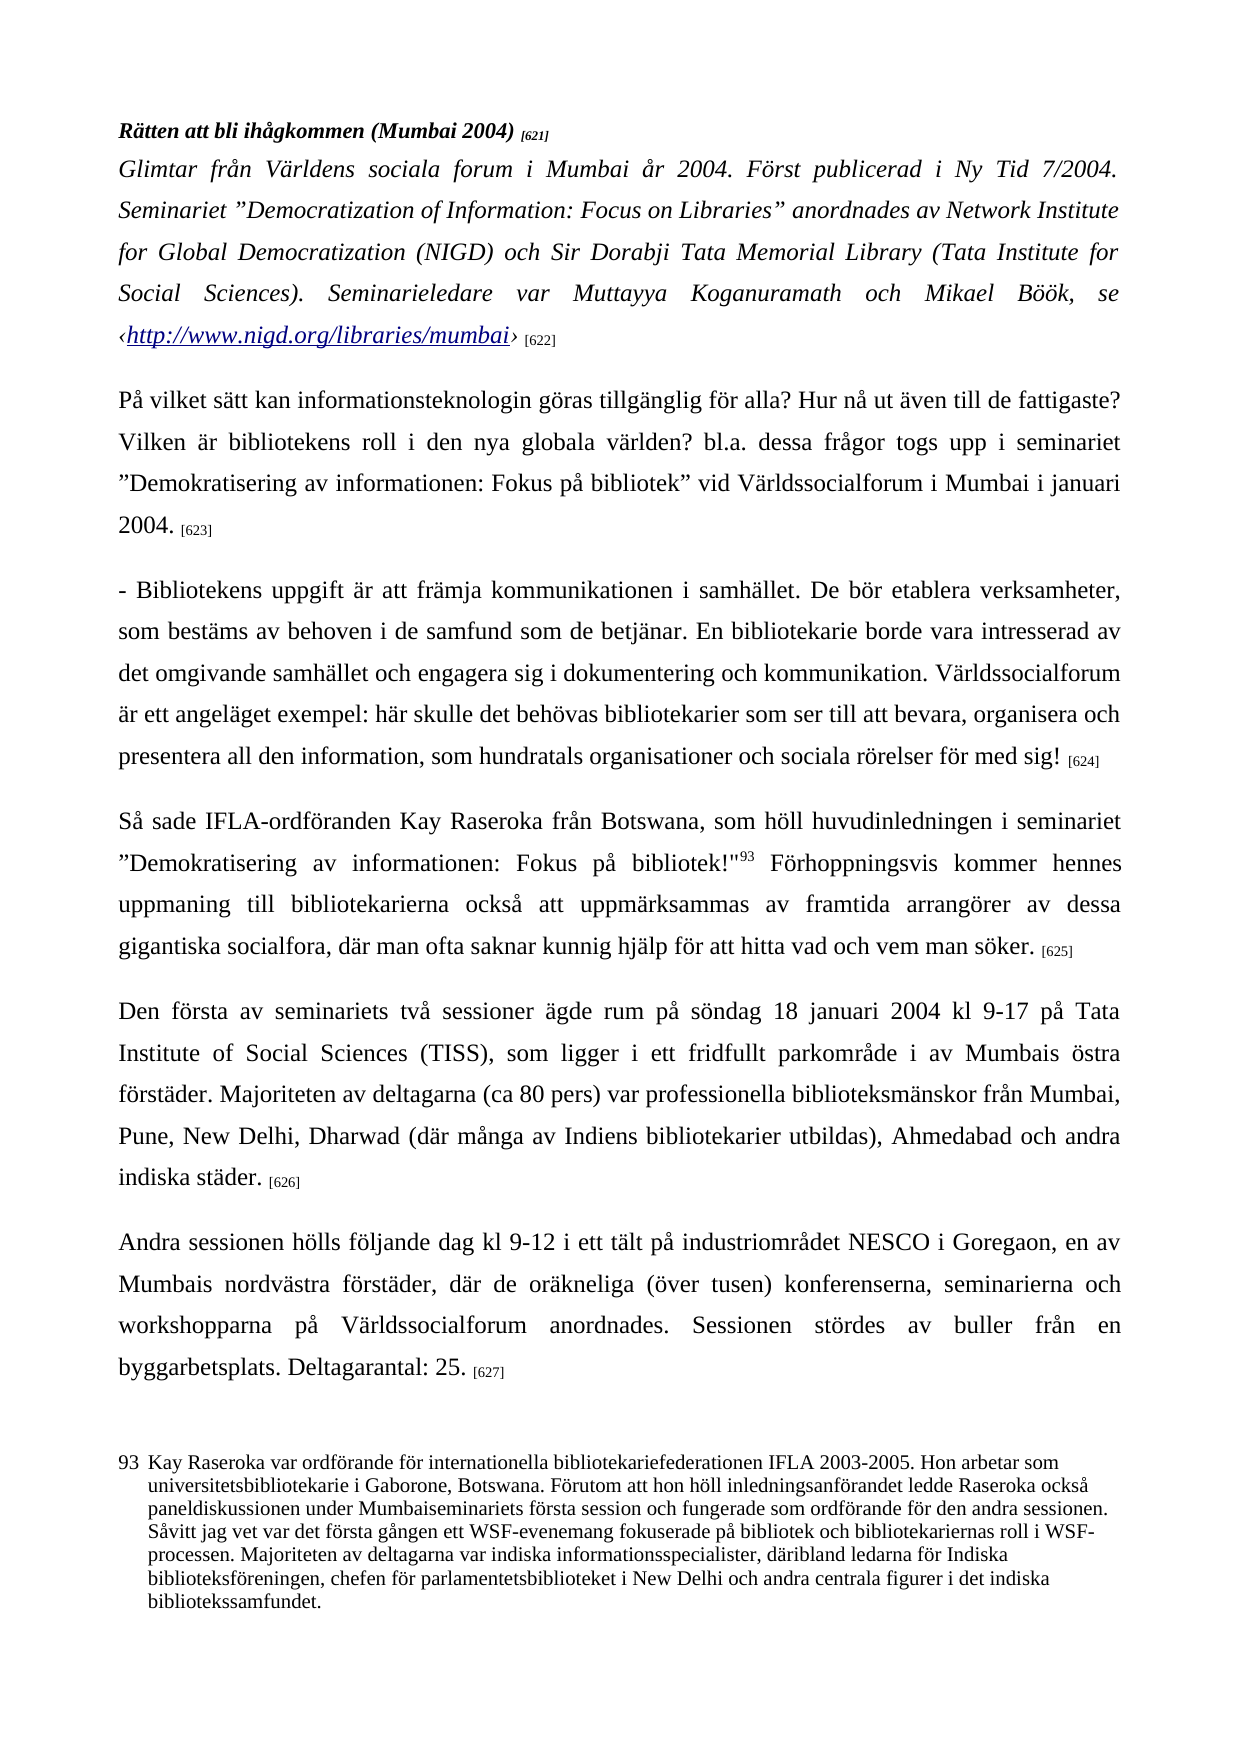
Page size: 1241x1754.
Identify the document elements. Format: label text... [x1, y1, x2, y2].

text - Bibliotekens uppgift är att främja kommunikationen i samhället. De bör etablera verksamheter, som bestäms av behoven i de samfund som de betjänar. En bibliotekarie borde vara intresserad av det omgivande samhället och engagera sig i dokumentering och kommunikation. Världssocialforum är ett angeläget exempel: här skulle det behövas bibliotekarier som ser till att bevara, organisera och presentera all den information, som hundratals organisationer och sociala rörelser för med sig! [624] [118, 576, 1122, 770]
text Glimtar från Världens sociala forum i Mumbai år 2004. Först publicerad i Ny Tid 7/2004. Seminariet ”Democratization of Information: Focus on Libraries” anordnades av Network Institute for Global Democratization (NIGD) och Sir Dorabji Tata Memorial Library (Tata Institute for Social Sciences). Seminarieledare var Muttayya Koganuramath och Mikael Böök, se ‹http://www.nigd.org/libraries/mumbai› [622] [118, 155, 1122, 349]
text Så sade IFLA-ordföranden Kay Raseroka från Botswana, som höll huvudinledningen i seminariet ”Demokratisering av informationen: Fokus på bibliotek!" Förhoppningsvis kommer hennes uppmaning till bibliotekarierna också att uppmärksammas av framtida arrangörer av dessa gigantiska socialfora, där man ofta saknar kunnig hjälp för att hitta vad och vem man söker. [625] [118, 807, 1122, 960]
text Andra sessionen hölls följande dag kl 9-12 i ett tält på industriområdet NESCO i Goregaon, en av Mumbais nordvästra förstäder, där de oräkneliga (över tusen) konferenserna, seminarierna och workshopparna på Världssocialforum anordnades. Sessionen stördes av buller från en byggarbetsplats. Deltagarantal: 25. [627] [118, 1228, 1122, 1381]
text Den första av seminariets två sessioner ägde rum på söndag 18 januari 2004 kl 9-17 på Tata Institute of Social Sciences (TISS), som ligger i ett fridfullt parkområde i av Mumbais östra förstäder. Majoriteten av deltagarna (ca 80 pers) var professionella biblioteksmänskor från Mumbai, Pune, New Delhi, Dharwad (där många av Indiens bibliotekarier utbildas), Ahmedabad och andra indiska städer. [626] [118, 997, 1122, 1191]
subtitle Rätten att bli ihågkommen (Mumbai 2004) [621] [118, 118, 1122, 143]
text På vilket sätt kan informationsteknologin göras tillgänglig för alla? Hur nå ut även till de fattigaste? Vilken är bibliotekens roll i den nya globala världen? bl.a. dessa frågor togs upp i seminariet ”Demokratisering av informationen: Fokus på bibliotek” vid Världssocialforum i Mumbai i januari 2004. [623] [118, 386, 1122, 538]
text Kay Raseroka var ordförande för internationella bibliotekariefederationen IFLA 2003-2005. Hon arbetar som universitetsbibliotekarie i Gaborone, Botswana. Förutom att hon höll inledningsanförandet ledde Raseroka också paneldiskussionen under Mumbaiseminariets första session och fungerade som ordförande för den andra sessionen. Såvitt jag vet var det första gången ett WSF-evenemang fokuserade på bibliotek och bibliotekariernas roll i WSF-processen. Majoriteten av deltagarna var indiska informationsspecialister, däribland ledarna för Indiska biblioteksföreningen, chefen för parlamentetsbiblioteket i New Delhi och andra centrala figurer i det indiska bibliotekssamfundet. [118, 1451, 1122, 1613]
